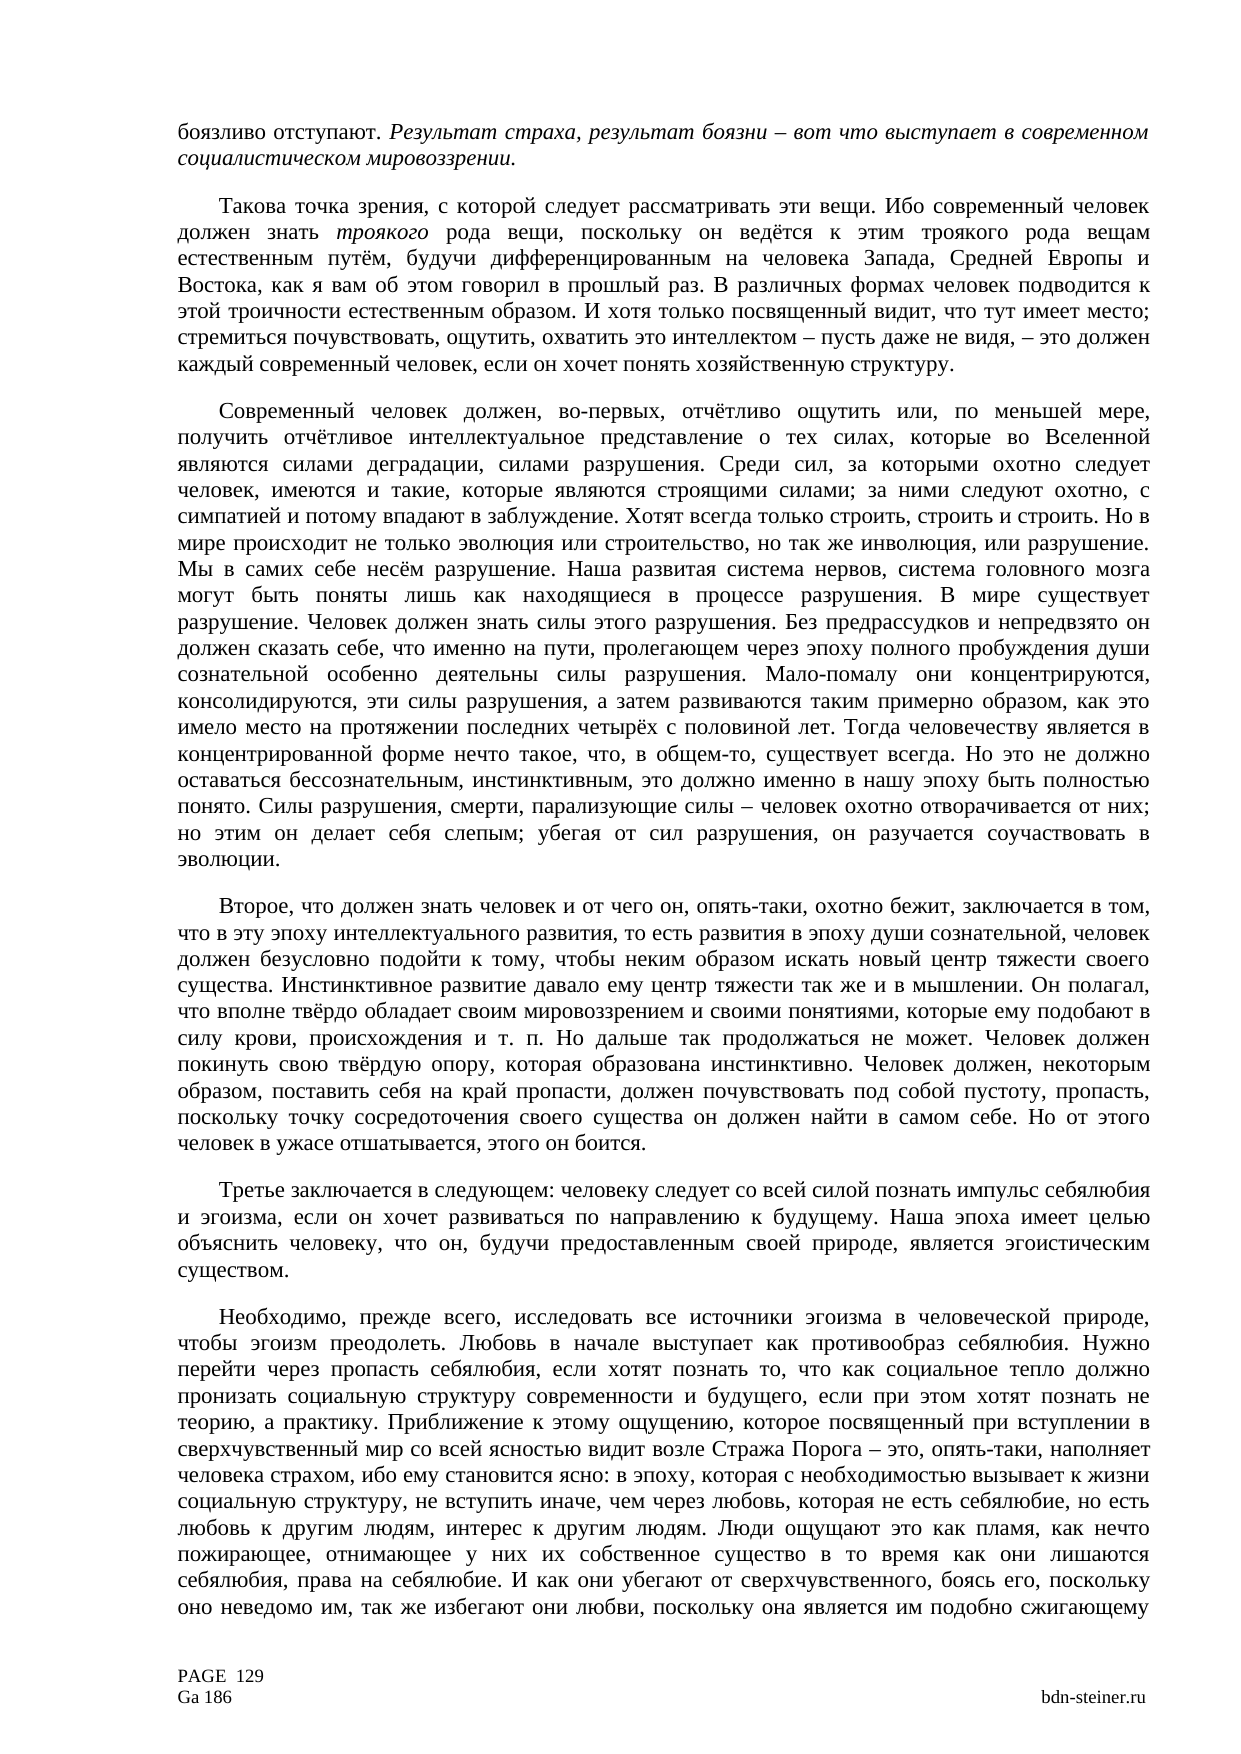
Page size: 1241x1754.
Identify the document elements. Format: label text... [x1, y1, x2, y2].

text Необходимо, прежде всего, исследовать все источники эгоизма в человеческой природе, чтобы эгоизм преодолеть. Любовь в начале выступает как противообраз себялюбия. Нужно перейти через пропасть себялюбия, если хотят познать то, что как социальное тепло должно пронизать социальную структуру современности и будущего, если при этом хотят познать не теорию, а практику. Приближение к этому ощущению, которое посвященный при вступлении в сверхчувственный мир со всей ясностью видит возле Стража Порога – это, опять-таки, наполняет человека страхом, ибо ему становится ясно: в эпоху, которая с необходимостью вызывает к жизни социальную структуру, не вступить иначе, чем через любовь, которая не есть себялюбие, но есть любовь к другим людям, интерес к другим людям. Люди ощущают это как пламя, как нечто пожирающее, отнимающее у них их собственное существо в то время как они лишаются себялюбия, права на себялюбие. И как они убегают от сверхчувственного, боясь его, поскольку оно неведомо им, так же избегают они любви, поскольку она является им подобно сжигающему [177, 1303, 1152, 1619]
text Третье заключается в следующем: человеку следует со всей силой познать импульс себялюбия и эгоизма, если он хочет развиваться по направлению к будущему. Наша эпоха имеет целью объяснить человеку, что он, будучи предоставленным своей природе, является эгоистическим существом. [177, 1177, 1152, 1282]
text Такова точка зрения, с которой следует рассматривать эти вещи. Ибо современный человек должен знать троякого рода вещи, поскольку он ведётся к этим троякого рода вещам естественным путём, будучи дифференцированным на человека Запада, Средней Европы и Востока, как я вам об этом говорил в прошлый раз. В различных формах человек подводится к этой троичности естественным образом. И хотя только посвященный видит, что тут имеет место; стремиться почувствовать, ощутить, охватить это интеллектом – пусть даже не видя, – это должен каждый современный человек, если он хочет понять хозяйственную структуру. [177, 192, 1152, 376]
text Современный человек должен, во-первых, отчётливо ощутить или, по меньшей мере, получить отчётливое интеллектуальное представление о тех силах, которые во Вселенной являются силами деградации, силами разрушения. Среди сил, за которыми охотно следует человек, имеются и такие, которые являются строящими силами; за ними следуют охотно, с симпатией и потому впадают в заблуждение. Хотят всегда только строить, строить и строить. Но в мире происходит не только эволюция или строительство, но так же инволюция, или разрушение. Мы в самих себе несём разрушение. Наша развитая система нервов, система головного мозга могут быть поняты лишь как находящиеся в процессе разрушения. В мире существует разрушение. Человек должен знать силы этого разрушения. Без предрассудков и непредвзято он должен сказать себе, что именно на пути, пролегающем через эпоху полного пробуждения души сознательной особенно деятельны силы разрушения. Мало-помалу они концентрируются, консолидируются, эти силы разрушения, а затем развиваются таким примерно образом, как это имело место на протяжении последних четырёх с половиной лет. Тогда человечеству является в концентрированной форме нечто такое, что, в общем-то, существует всегда. Но это не должно оставаться бессознательным, инстинктивным, это должно именно в нашу эпоху быть полностью понято. Силы разрушения, смерти, парализующие силы – человек охотно отворачивается от них; но этим он делает себя слепым; убегая от сил разрушения, он разучается соучаствовать в эволюции. [177, 397, 1152, 871]
text Второе, что должен знать человек и от чего он, опять-таки, охотно бежит, заключается в том, что в эту эпоху интеллектуального развития, то есть развития в эпоху души сознательной, человек должен безусловно подойти к тому, чтобы неким образом искать новый центр тяжести своего существа. Инстинктивное развитие давало ему центр тяжести так же и в мышлении. Он полагал, что вполне твёрдо обладает своим мировоззрением и своими понятиями, которые ему подобают в силу крови, происхождения и т. п. Но дальше так продолжаться не может. Человек должен покинуть свою твёрдую опору, которая образована инстинктивно. Человек должен, некоторым образом, поставить себя на край пропасти, должен почувствовать под собой пустоту, пропасть, поскольку точку сосредоточения своего существа он должен найти в самом себе. Но от этого человек в ужасе отшатывается, этого он боится. [177, 892, 1152, 1156]
text боязливо отступают. Результат страха, результат боязни – вот что выступает в современном социалистическом мировоззрении. [177, 118, 1152, 171]
